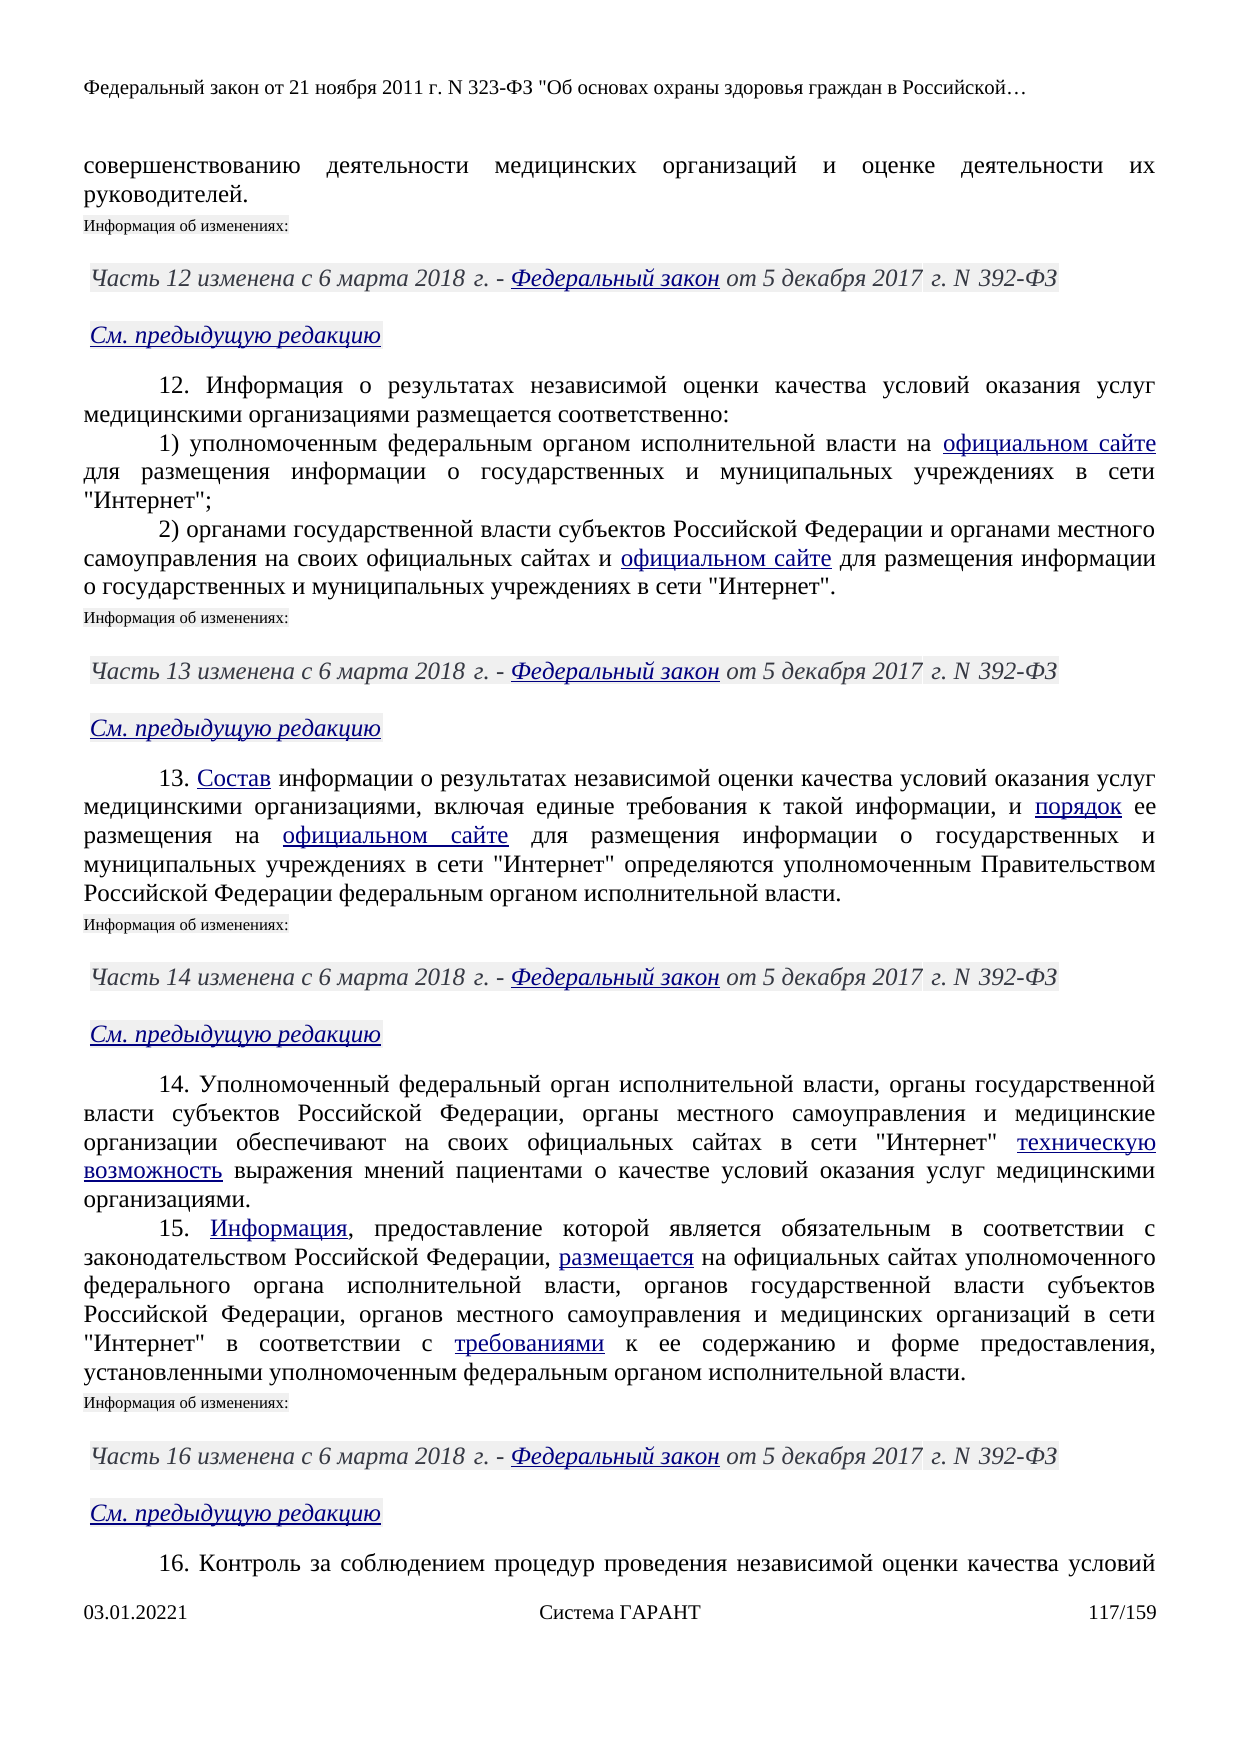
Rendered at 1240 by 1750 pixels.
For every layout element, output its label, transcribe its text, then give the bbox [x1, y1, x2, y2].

text Часть 14 изменена с 6 марта 2018 г. - Федеральный закон от 5 декабря 2017 г. N 392-ФЗ [83, 962, 1156, 991]
text Информация об изменениях: [83, 608, 1156, 627]
text Информация об изменениях: [83, 1393, 1156, 1412]
text 14. Уполномоченный федеральный орган исполнительной власти, органы государственной власти субъектов Российской Федерации, органы местного самоуправления и медицинские организации обеспечивают на своих официальных сайтах в сети "Интернет" техническую возможность выражения мнений пациентами о качестве условий оказания услуг медицинскими организациями. [83, 1069, 1156, 1213]
text См. предыдущую редакцию [83, 1498, 1156, 1527]
text 12. Информация о результатах независимой оценки качества условий оказания услуг медицинскими организациями размещается соответственно: [83, 370, 1156, 428]
text 16. Контроль за соблюдением процедур проведения независимой оценки качества условий [83, 1548, 1156, 1577]
text См. предыдущую редакцию [83, 321, 1156, 349]
text 1) уполномоченным федеральным органом исполнительной власти на официальном сайте для размещения информации о государственных и муниципальных учреждениях в сети "Интернет"; [83, 428, 1156, 514]
text совершенствованию деятельности медицинских организаций и оценке деятельности их руководителей. [83, 150, 1156, 207]
text 13. Состав информации о результатах независимой оценки качества условий оказания услуг медицинскими организациями, включая единые требования к такой информации, и порядок ее размещения на официальном сайте для размещения информации о государственных и муниципальных учреждениях в сети "Интернет" определяются уполномоченным Правительством Российской Федерации федеральным органом исполнительной власти. [83, 763, 1156, 906]
text Информация об изменениях: [83, 914, 1156, 933]
text 15. Информация, предоставление которой является обязательным в соответствии с законодательством Российской Федерации, размещается на официальных сайтах уполномоченного федерального органа исполнительной власти, органов государственной власти субъектов Российской Федерации, органов местного самоуправления и медицинских организаций в сети "Интернет" в соответствии с требованиями к ее содержанию и форме предоставления, установленными уполномоченным федеральным органом исполнительной власти. [83, 1213, 1156, 1385]
text См. предыдущую редакцию [83, 713, 1156, 742]
text Информация об изменениях: [83, 215, 1156, 234]
text 2) органами государственной власти субъектов Российской Федерации и органами местного самоуправления на своих официальных сайтах и официальном сайте для размещения информации о государственных и муниципальных учреждениях в сети "Интернет". [83, 514, 1156, 600]
text См. предыдущую редакцию [83, 1019, 1156, 1048]
text Часть 16 изменена с 6 марта 2018 г. - Федеральный закон от 5 декабря 2017 г. N 392-ФЗ [83, 1441, 1156, 1470]
text Часть 12 изменена с 6 марта 2018 г. - Федеральный закон от 5 декабря 2017 г. N 392-ФЗ [83, 263, 1156, 292]
text Часть 13 изменена с 6 марта 2018 г. - Федеральный закон от 5 декабря 2017 г. N 392-ФЗ [83, 656, 1156, 684]
